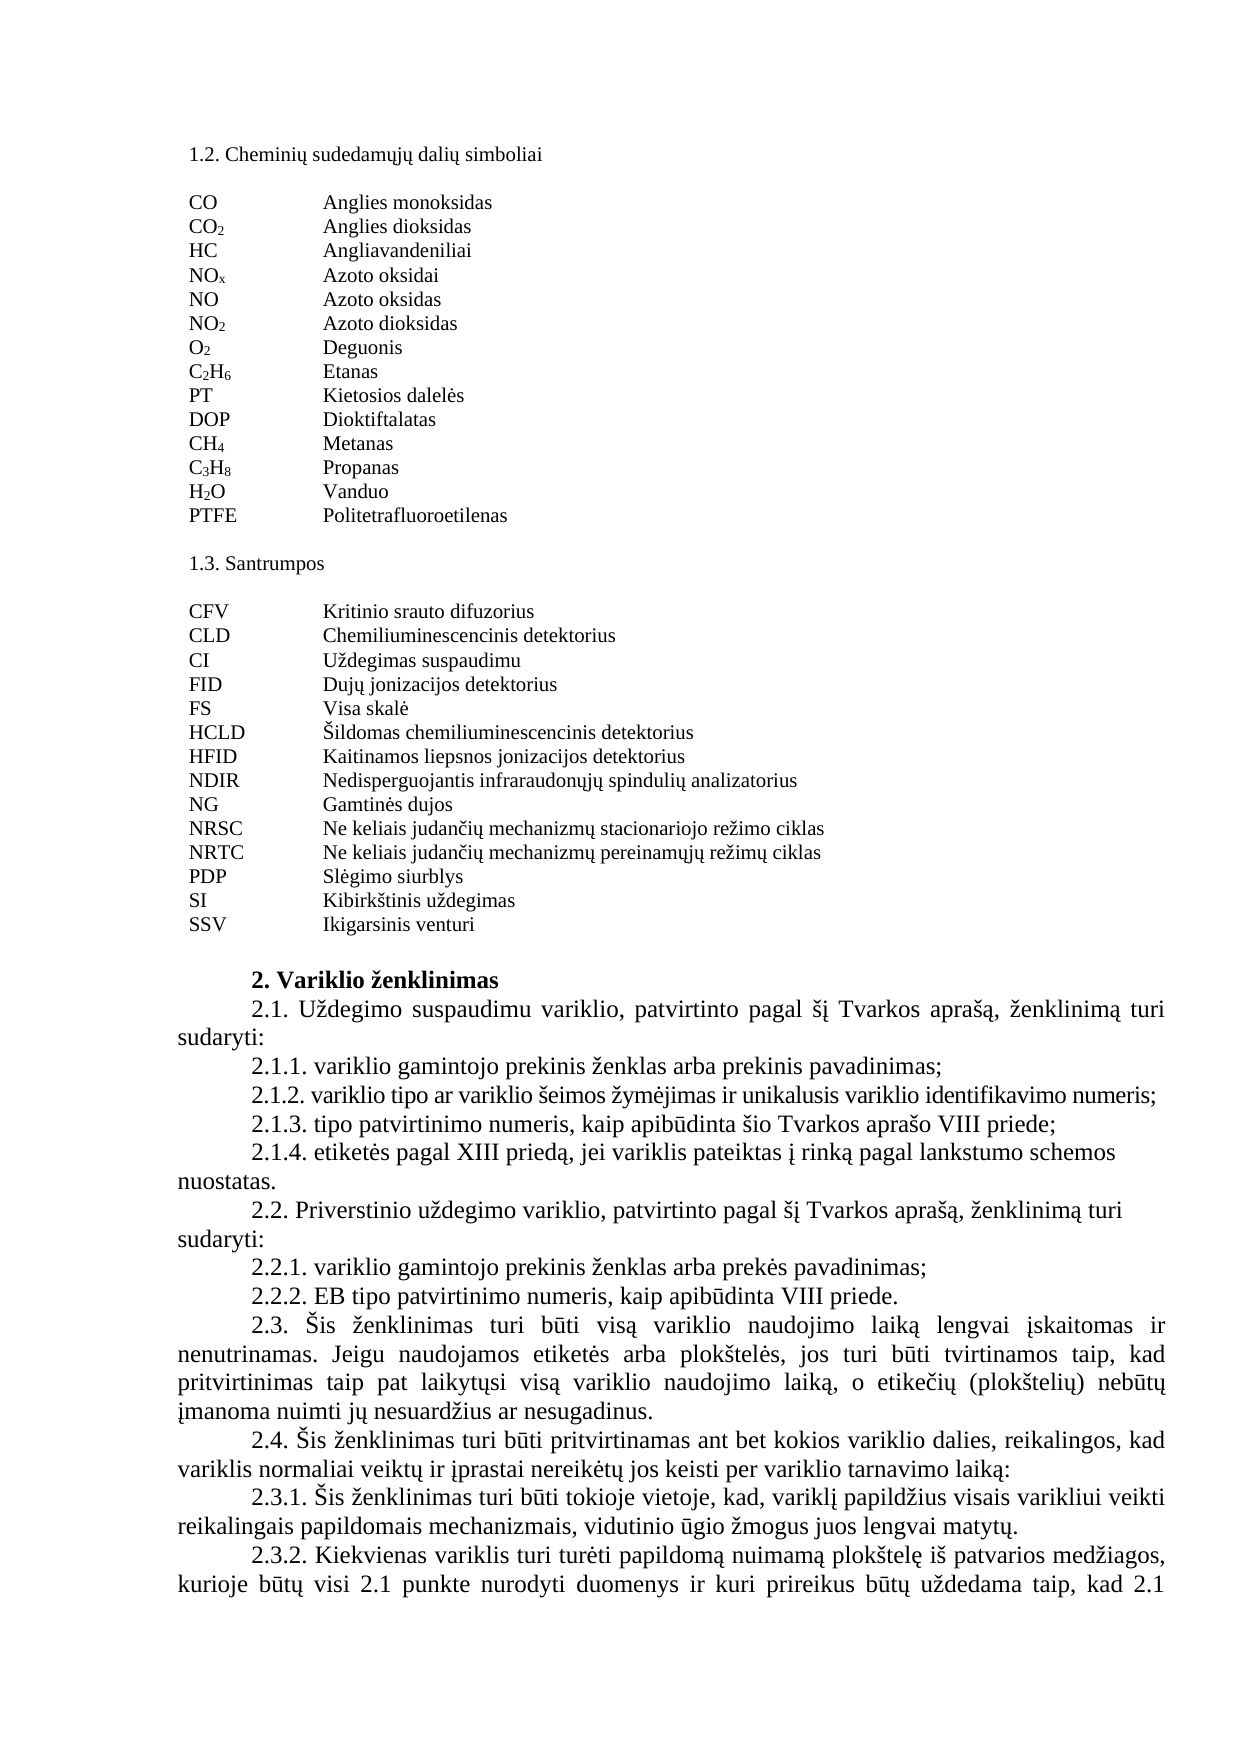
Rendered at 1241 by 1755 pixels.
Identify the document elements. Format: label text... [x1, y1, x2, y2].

table_cell CFV [177, 599, 311, 623]
table_cell Kibirkštinis uždegimas [311, 888, 1181, 912]
table_cell NRSC [177, 816, 311, 840]
table_cell SSV [177, 912, 311, 936]
table_cell NDIR [177, 768, 311, 792]
table_cell Deguonis [311, 335, 1181, 359]
table_cell PT [177, 383, 311, 407]
text 2.1.2. variklio tipo ar variklio šeimos žymėjimas ir unikalusis variklio identifikavimo numeris; [177, 1080, 1166, 1109]
table_cell Vanduo [311, 479, 1181, 503]
table_cell H2O [177, 479, 311, 503]
text 2.2.2. EB tipo patvirtinimo numeris, kaip apibūdinta VIII priede. [177, 1281, 1166, 1310]
table_cell CH4 [177, 431, 311, 455]
table_cell C2H6 [177, 359, 311, 383]
table_cell Uždegimas suspaudimu [311, 648, 1181, 672]
table_cell CI [177, 648, 311, 672]
table_cell Dujų jonizacijos detektorius [311, 672, 1181, 696]
table_cell CO [177, 190, 311, 214]
table_cell Gamtinės dujos [311, 792, 1181, 816]
table_cell Propanas [311, 455, 1181, 479]
table_cell NO2 [177, 311, 311, 335]
text 2.2. Priverstinio uždegimo variklio, patvirtinto pagal šį Tvarkos aprašą, ženklinimą turi sudaryti: [177, 1195, 1166, 1252]
table_cell Kietosios dalelės [311, 383, 1181, 407]
table_cell Ne keliais judančių mechanizmų pereinamųjų režimų ciklas [311, 840, 1181, 864]
table_cell Chemiliuminescencinis detektorius [311, 624, 1181, 647]
table_cell NG [177, 792, 311, 816]
text 2.3.1. Šis ženklinimas turi būti tokioje vietoje, kad, variklį papildžius visais varikliui veikti reikalingais papildomais mechanizmais, vidutinio ūgio žmogus juos lengvai matytų. [177, 1482, 1166, 1540]
text 2.1. Uždegimo suspaudimu variklio, patvirtinto pagal šį Tvarkos aprašą, ženklinimą turi sudaryti: [177, 994, 1166, 1051]
text 2.3.2. Kiekvienas variklis turi turėti papildomą nuimamą plokštelę iš patvarios medžiagos, kurioje būtų visi 2.1 punkte nurodyti duomenys ir kuri prireikus būtų uždedama taip, kad 2.1 [177, 1540, 1166, 1597]
text 2.1.3. tipo patvirtinimo numeris, kaip apibūdinta šio Tvarkos aprašo VIII priede; [177, 1109, 1166, 1137]
table_cell FS [177, 696, 311, 720]
table_cell Visa skalė [311, 696, 1181, 720]
table_cell SI [177, 888, 311, 912]
table_cell HCLD [177, 720, 311, 744]
table_cell Nedisperguojantis infraraudonųjų spindulių analizatorius [311, 768, 1181, 792]
table_cell Kaitinamos liepsnos jonizacijos detektorius [311, 744, 1181, 768]
table_cell Etanas [311, 359, 1181, 383]
text 2. Variklio ženklinimas [177, 965, 1166, 994]
table_cell Dioktiftalatas [311, 407, 1181, 431]
table_cell Azoto oksidai Azoto oksidas [311, 263, 1181, 311]
table_cell O2 [177, 335, 311, 359]
text 2.1.4. etiketės pagal XIII priedą, jei variklis pateiktas į rinką pagal lankstumo schemos nuostatas. [177, 1137, 1166, 1195]
table_cell Politetrafluoroetilenas [311, 503, 1181, 527]
table_cell DOP [177, 407, 311, 431]
table_cell NRTC [177, 840, 311, 864]
table_cell Azoto dioksidas [311, 311, 1181, 335]
table_cell CLD [177, 624, 311, 647]
table_cell Angliavandeniliai [311, 239, 1181, 262]
table_cell Šildomas chemiliuminescencinis detektorius [311, 720, 1181, 744]
table_cell HC [177, 239, 311, 262]
text 2.1.1. variklio gamintojo prekinis ženklas arba prekinis pavadinimas; [177, 1051, 1166, 1080]
table_cell Kritinio srauto difuzorius [311, 599, 1181, 623]
table_cell Ne keliais judančių mechanizmų stacionariojo režimo ciklas [311, 816, 1181, 840]
table_cell NOx NO [177, 263, 311, 311]
text 2.4. Šis ženklinimas turi būti pritvirtinamas ant bet kokios variklio dalies, reikalingos, kad variklis normaliai veiktų ir įprastai nereikėtų jos keisti per variklio tarnavimo laiką: [177, 1425, 1166, 1482]
table_cell Ikigarsinis venturi [311, 912, 1181, 936]
table_cell 1.3. Santrumpos [177, 527, 1181, 599]
table_cell Metanas [311, 431, 1181, 455]
table_cell HFID [177, 744, 311, 768]
table_cell PDP [177, 864, 311, 888]
table_cell Slėgimo siurblys [311, 864, 1181, 888]
text 2.3. Šis ženklinimas turi būti visą variklio naudojimo laiką lengvai įskaitomas ir nenutrinamas. Jeigu naudojamos etiketės arba plokštelės, jos turi būti tvirtinamos taip, kad pritvirtinimas taip pat laikytųsi visą variklio naudojimo laiką, o etikečių (plokštelių) nebūtų įmanoma nuimti jų nesuardžius ar nesugadinus. [177, 1310, 1166, 1425]
table_cell CO2 [177, 214, 311, 238]
table_cell Anglies monoksidas [311, 190, 1181, 214]
text 2.2.1. variklio gamintojo prekinis ženklas arba prekės pavadinimas; [177, 1252, 1166, 1281]
table_cell 1.2. Cheminių sudedamųjų dalių simboliai [177, 118, 1181, 190]
table_cell Anglies dioksidas [311, 214, 1181, 238]
table_cell C3H8 [177, 455, 311, 479]
table_cell PTFE [177, 503, 311, 527]
table_cell FID [177, 672, 311, 696]
